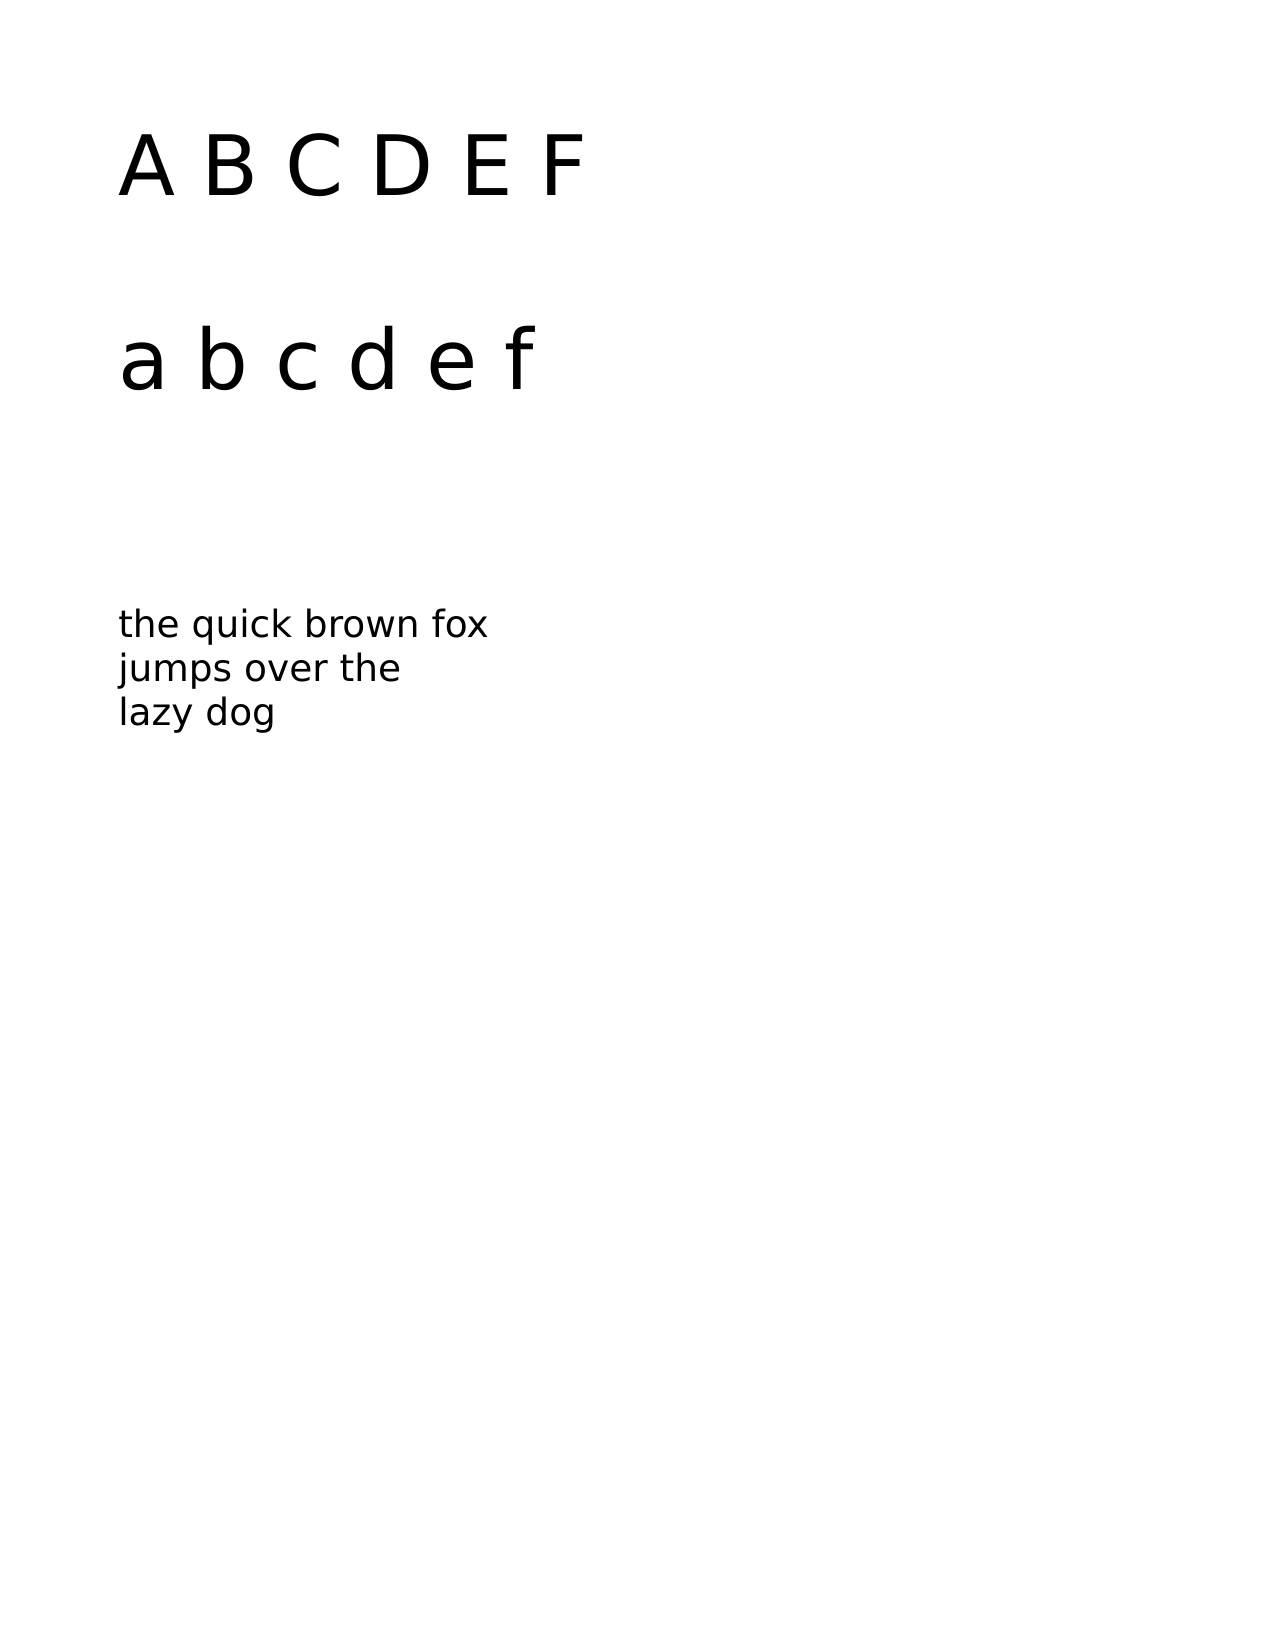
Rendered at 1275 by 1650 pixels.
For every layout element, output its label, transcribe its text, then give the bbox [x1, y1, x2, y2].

text lazy dog [118, 690, 1157, 734]
text jumps over the [118, 647, 1157, 690]
text a b c d e f [118, 312, 1157, 409]
text the quick brown fox [118, 603, 1157, 647]
text A B C D E F [118, 118, 1157, 215]
